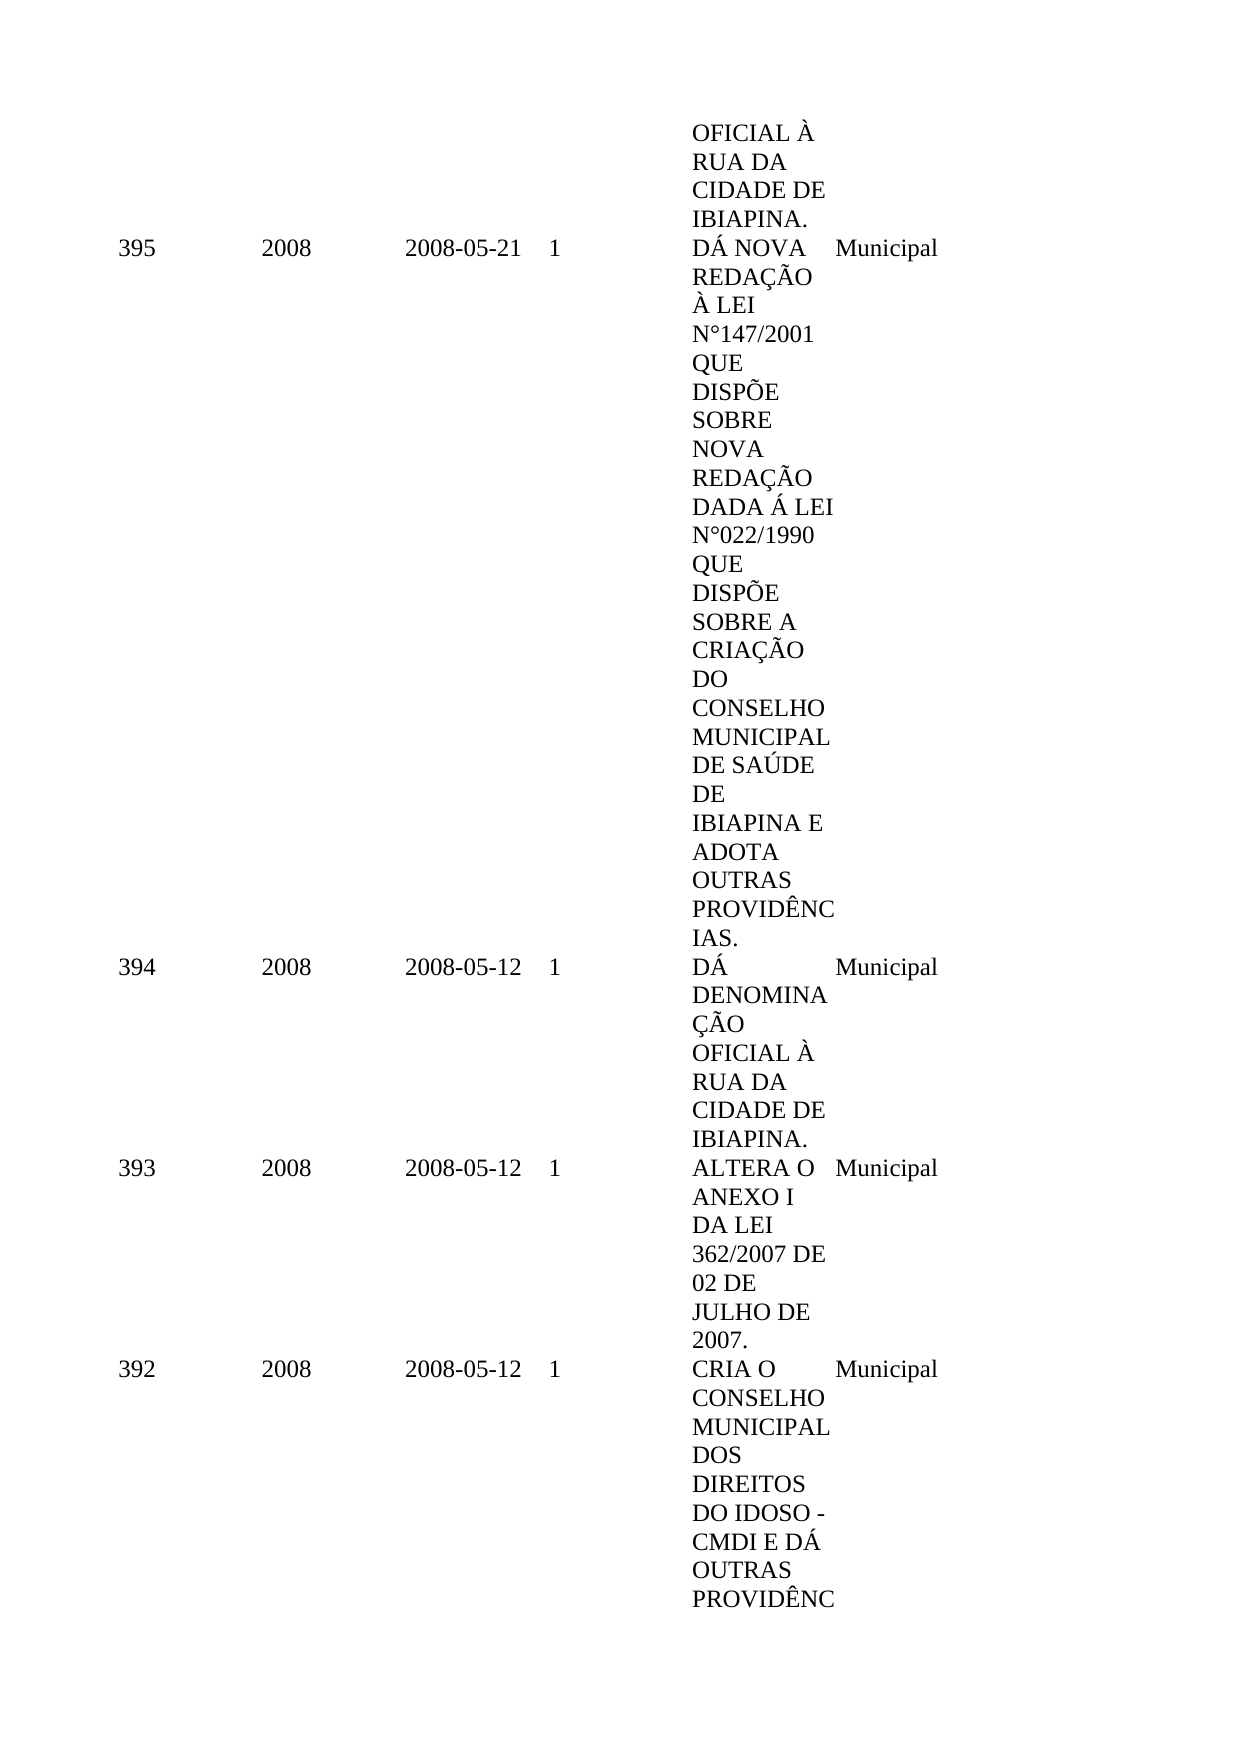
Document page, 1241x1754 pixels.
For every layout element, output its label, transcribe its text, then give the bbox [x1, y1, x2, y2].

table_cell 393 [118, 1153, 261, 1354]
table_cell ALTERA O ANEXO I DA LEI 362/2007 DE 02 DE JULHO DE 2007. [692, 1153, 835, 1354]
table_cell [118, 118, 261, 233]
table_cell Municipal [835, 233, 979, 952]
table_cell 1 [548, 1153, 692, 1354]
table_cell [979, 118, 1122, 233]
table_cell 2008-05-12 [405, 1354, 548, 1613]
table_cell 2008-05-12 [405, 952, 548, 1153]
table_cell 395 [118, 233, 261, 952]
table_cell 2008 [261, 1354, 405, 1613]
table_cell [261, 118, 405, 233]
table_cell [548, 118, 692, 233]
table_cell 2008 [261, 952, 405, 1153]
table_cell Municipal [835, 1153, 979, 1354]
table_cell 2008 [261, 1153, 405, 1354]
table_cell [835, 118, 979, 233]
table_cell 2008-05-12 [405, 1153, 548, 1354]
table_cell Municipal [835, 1354, 979, 1613]
table_cell 2008-05-21 [405, 233, 548, 952]
table_cell DÁ DENOMINAÇÃO OFICIAL À RUA DA CIDADE DE IBIAPINA. [692, 952, 835, 1153]
table_cell [979, 1354, 1122, 1613]
table_cell 2008 [261, 233, 405, 952]
table_cell OFICIAL À RUA DA CIDADE DE IBIAPINA. [692, 118, 835, 233]
table_cell CRIA O CONSELHO MUNICIPAL DOS DIREITOS DO IDOSO - CMDI E DÁ OUTRAS PROVIDÊNC [692, 1354, 835, 1613]
table_cell 1 [548, 233, 692, 952]
table_cell DÁ NOVA REDAÇÃO À LEI N°147/2001 QUE DISPÕE SOBRE NOVA REDAÇÃO DADA Á LEI N°022/1990 QUE DISPÕE SOBRE A CRIAÇÃO DO CONSELHO MUNICIPAL DE SAÚDE DE IBIAPINA E ADOTA OUTRAS PROVIDÊNCIAS. [692, 233, 835, 952]
table_cell Municipal [835, 952, 979, 1153]
table_cell [405, 118, 548, 233]
table_cell 392 [118, 1354, 261, 1613]
table_cell 1 [548, 952, 692, 1153]
table_cell 1 [548, 1354, 692, 1613]
table_cell [979, 233, 1122, 952]
table_cell [979, 952, 1122, 1153]
table_cell 394 [118, 952, 261, 1153]
table_cell [979, 1153, 1122, 1354]
